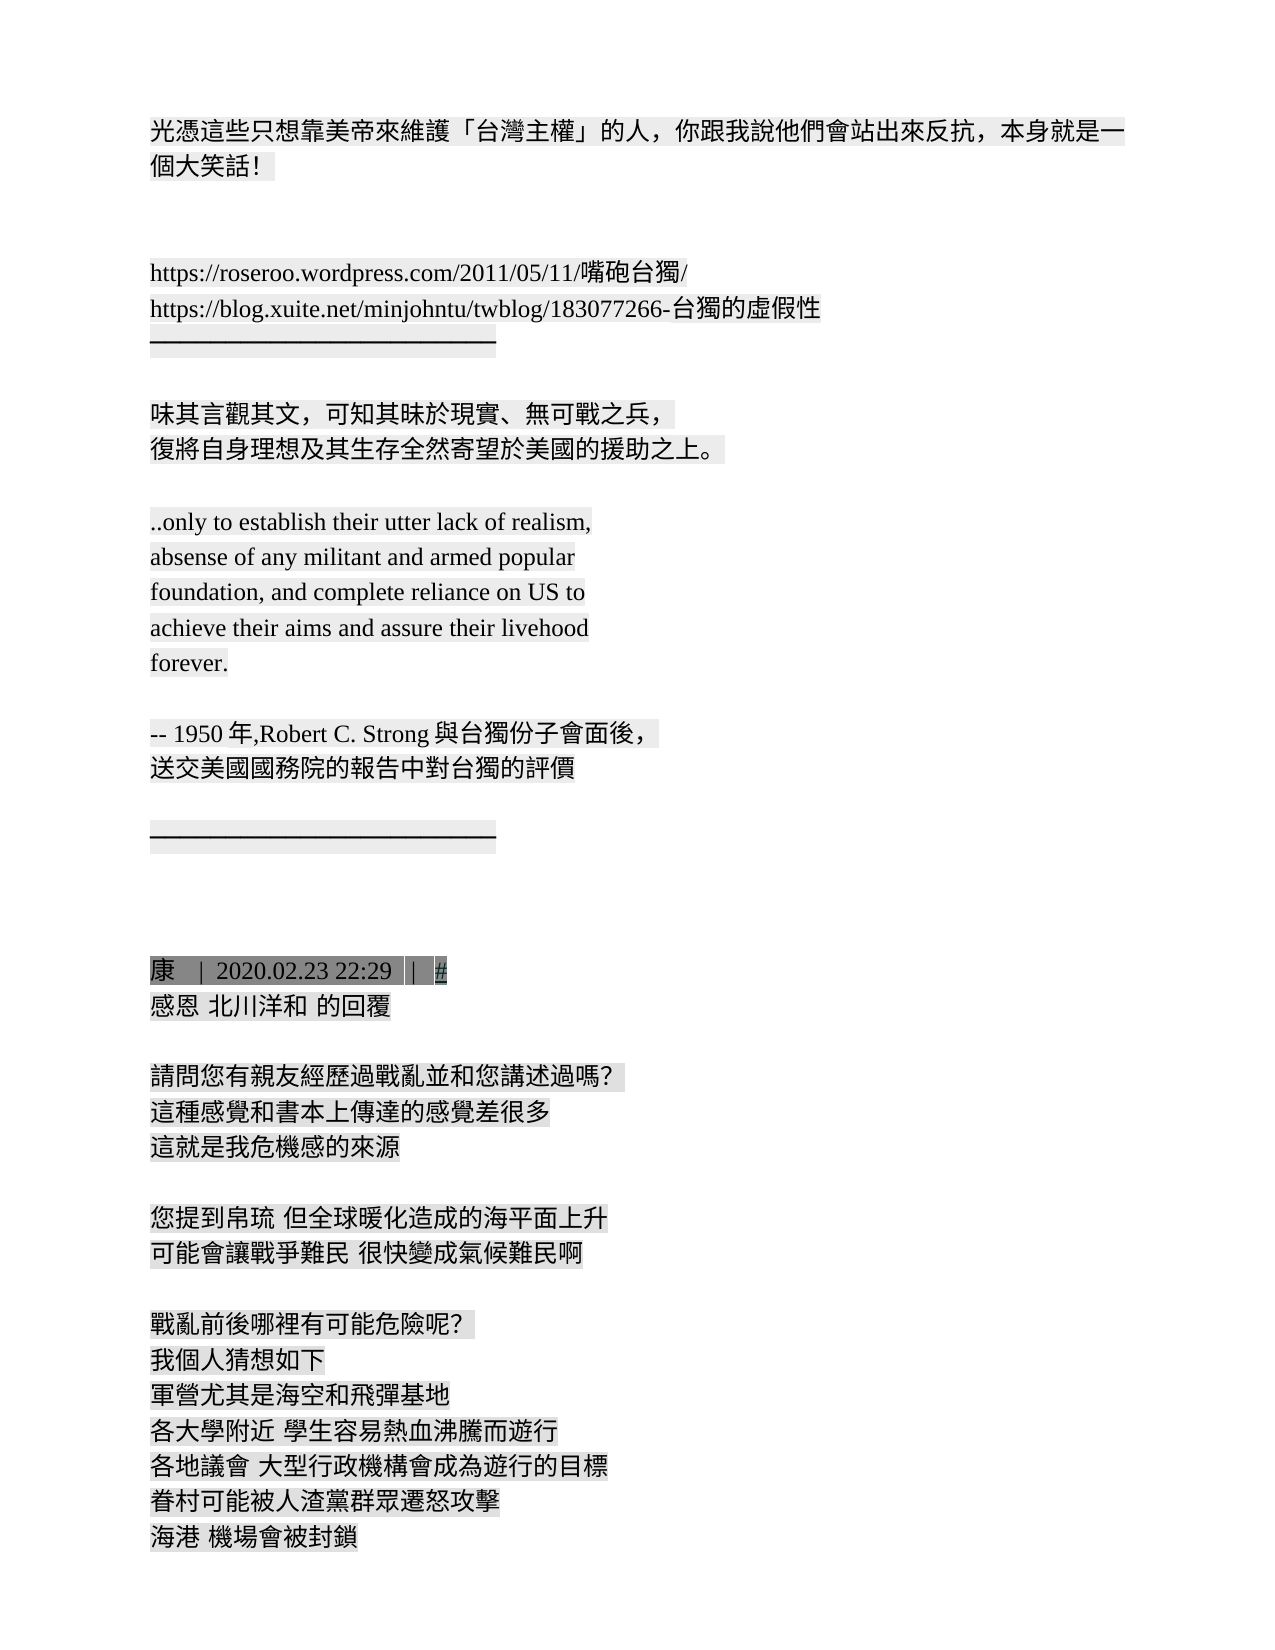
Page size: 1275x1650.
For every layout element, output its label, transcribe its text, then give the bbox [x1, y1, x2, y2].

text 感恩 北川洋和 的回覆 請問您有親友經歷過戰亂並和您講述過嗎？ 這種感覺和書本上傳達的感覺差很多 這就是我危機感的來源 您提到帛琉 但全球暖化造成的海平面上升 可能會讓戰爭難民 很快變成氣候難民啊 戰亂前後哪裡有可能危險呢？ 我個人猜想如下 軍營尤其是海空和飛彈基地 各大學附近 學生容易熱血沸騰而遊行 各地議會 大型行政機構會成為遊行的目標 眷村可能被人渣黨群眾遷怒攻擊 海港 機場會被封鎖 [150, 985, 1125, 1552]
text 康 | 2020.02.23 22:29 | # [150, 950, 1125, 985]
text 光憑這些只想靠美帝來維護「台灣主權」的人，你跟我說他們會站出來反抗，本身就是一個大笑話！ https://roseroo.wordpress.com/2011/05/11/嘴砲台獨/ https://blog.xuite.net/minjohntu/twblog/183077266-台獨的虛假性 ─────────────────────── 味其言觀其文，可知其昧於現實、無可戰之兵， 復將自身理想及其生存全然寄望於美國的援助之上。 ..only to establish their utter lack of realism, absense of any militant and armed popular foundation, and complete reliance on US to achieve their aims and assure their livehood forever. -- 1950年,Robert C. Strong與台獨份子會面後， 送交美國國務院的報告中對台獨的評價 ─────────────────────── [150, 75, 1125, 925]
